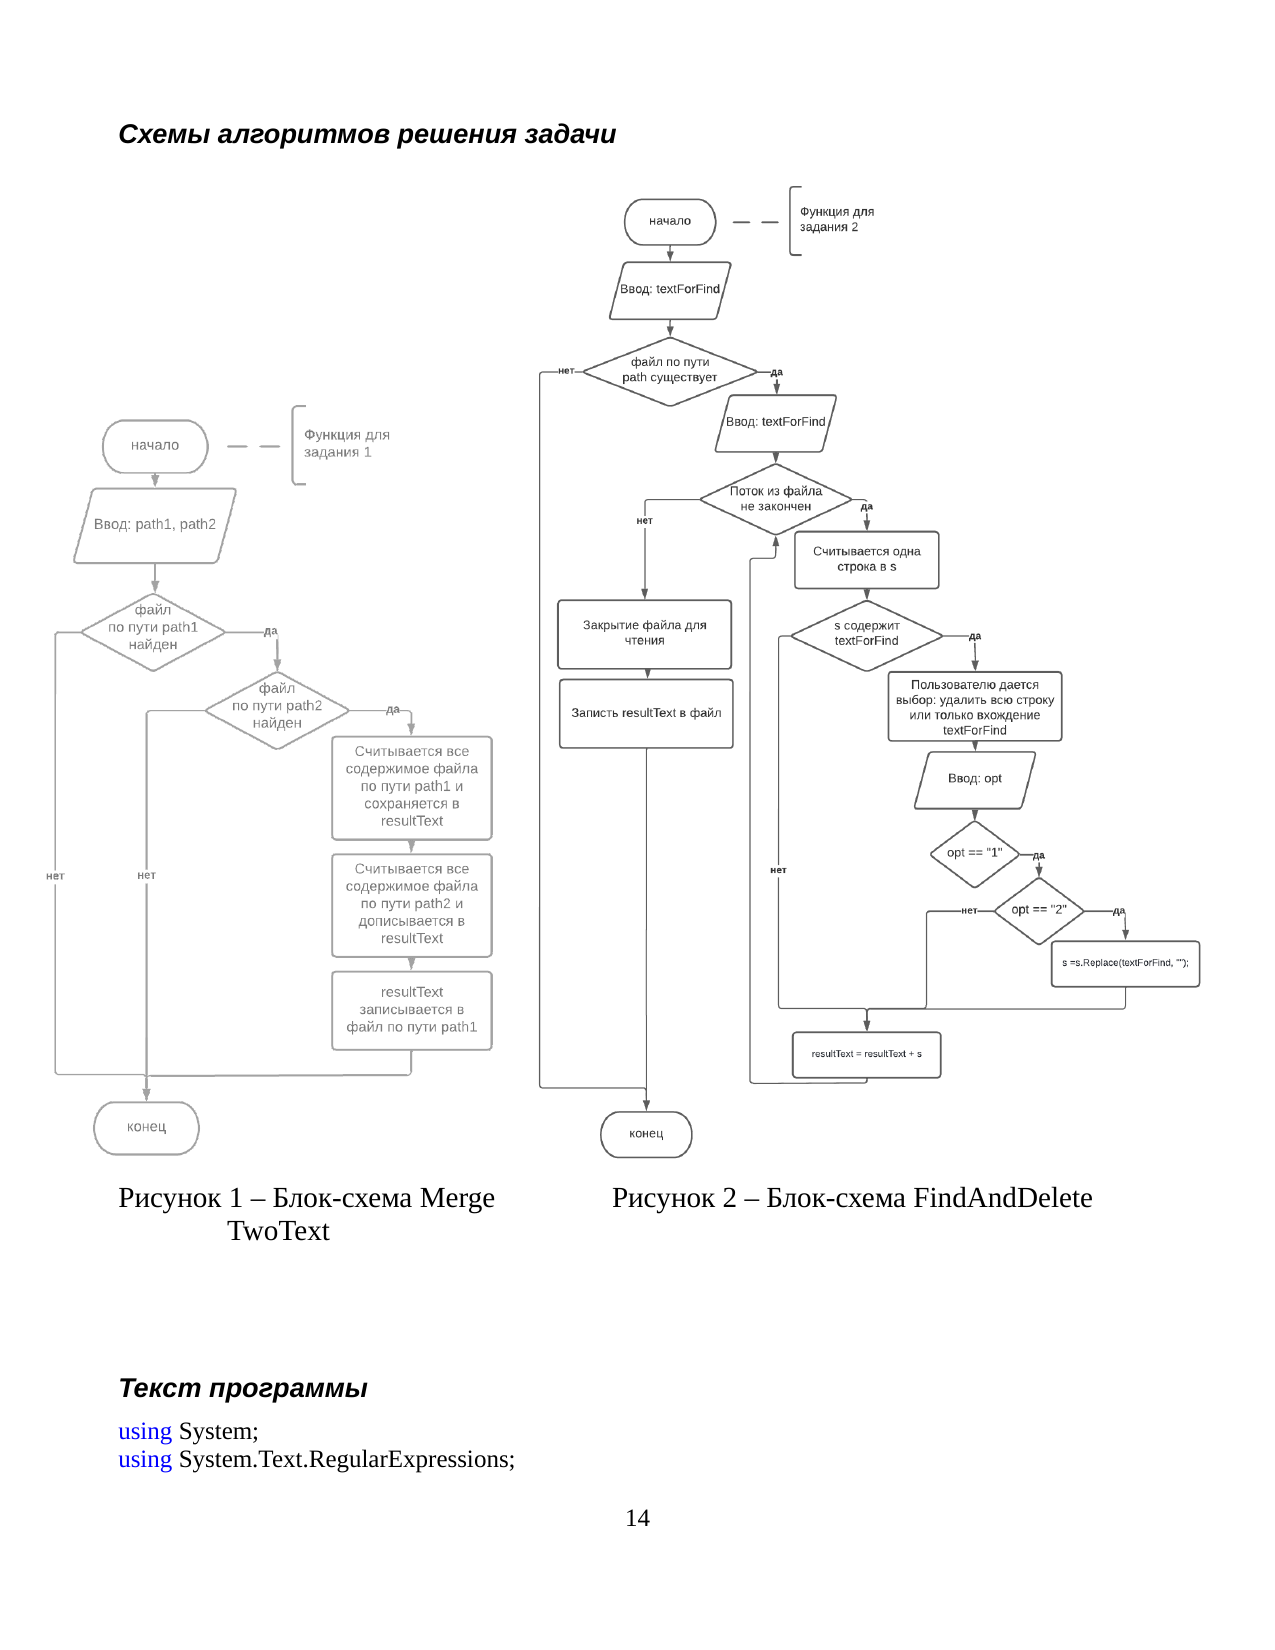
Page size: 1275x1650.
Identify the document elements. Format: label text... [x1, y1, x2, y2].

subtitle Текст программы [118, 1372, 1157, 1403]
text [118, 162, 1157, 380]
text using System; using System.Text.RegularExpressions; [118, 1416, 1157, 1473]
text TwoText [118, 1213, 1157, 1247]
text Рисунок 1 – Блок-схема Merge Рисунок 2 – Блок-схема FindAndDelete [118, 1180, 1157, 1213]
picture [19, 165, 1222, 1180]
subtitle Схемы алгоритмов решения задачи [118, 118, 1157, 149]
